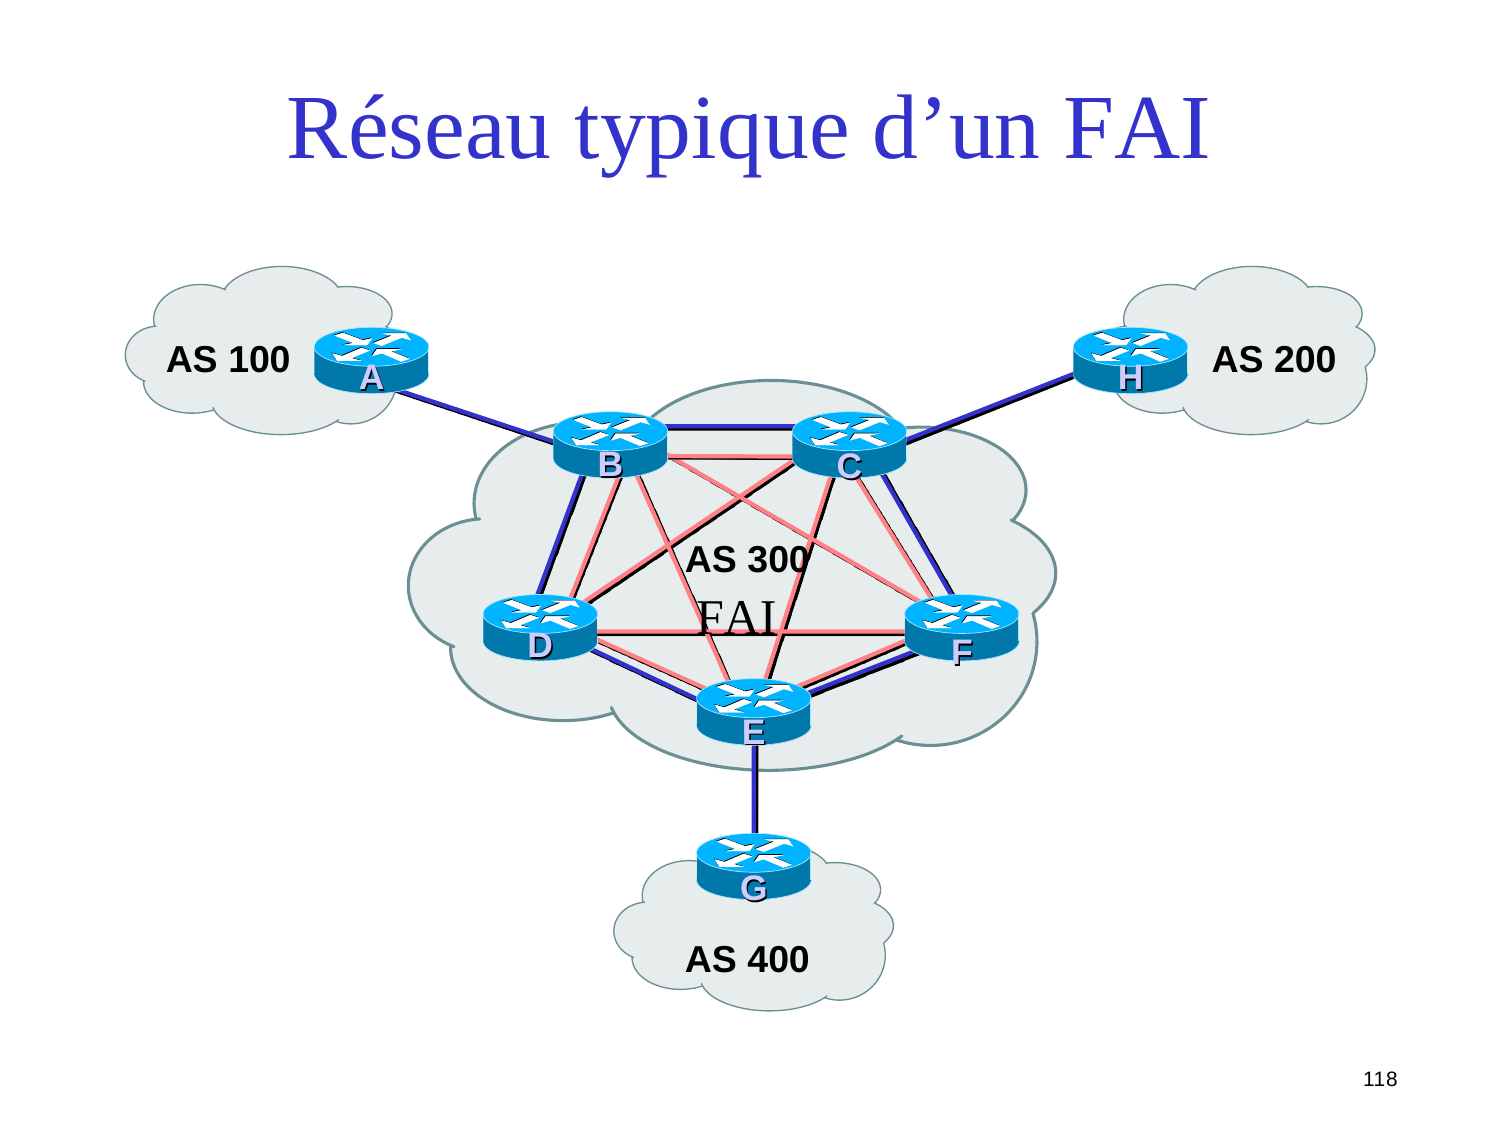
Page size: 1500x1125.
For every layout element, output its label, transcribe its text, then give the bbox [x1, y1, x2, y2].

text_box AS 400 [676, 938, 819, 981]
picture [719, 839, 752, 851]
picture [756, 855, 789, 867]
text_box D [527, 625, 554, 666]
picture [1133, 349, 1166, 361]
text_box A [358, 357, 385, 398]
picture [1094, 349, 1127, 360]
text_box AS 100 [156, 337, 300, 380]
picture [1135, 334, 1168, 345]
text_box B [597, 444, 624, 485]
text_box AS 300 [676, 538, 819, 581]
picture [1095, 333, 1129, 345]
picture [612, 833, 898, 1015]
text_box AS 200 [1202, 337, 1346, 380]
title Réseau typique d’un FAI [112, 37, 1388, 226]
picture [123, 265, 1062, 776]
picture [758, 685, 791, 696]
text_box F [951, 632, 973, 673]
picture [717, 700, 749, 712]
text_box C [836, 446, 863, 487]
picture [719, 685, 753, 696]
text_box G [739, 868, 768, 909]
text_box FAI [681, 581, 792, 653]
picture [758, 840, 791, 851]
text_box H [1117, 357, 1144, 398]
picture [756, 701, 789, 712]
picture [717, 854, 750, 866]
text_box E [741, 711, 766, 752]
picture [1073, 265, 1379, 439]
